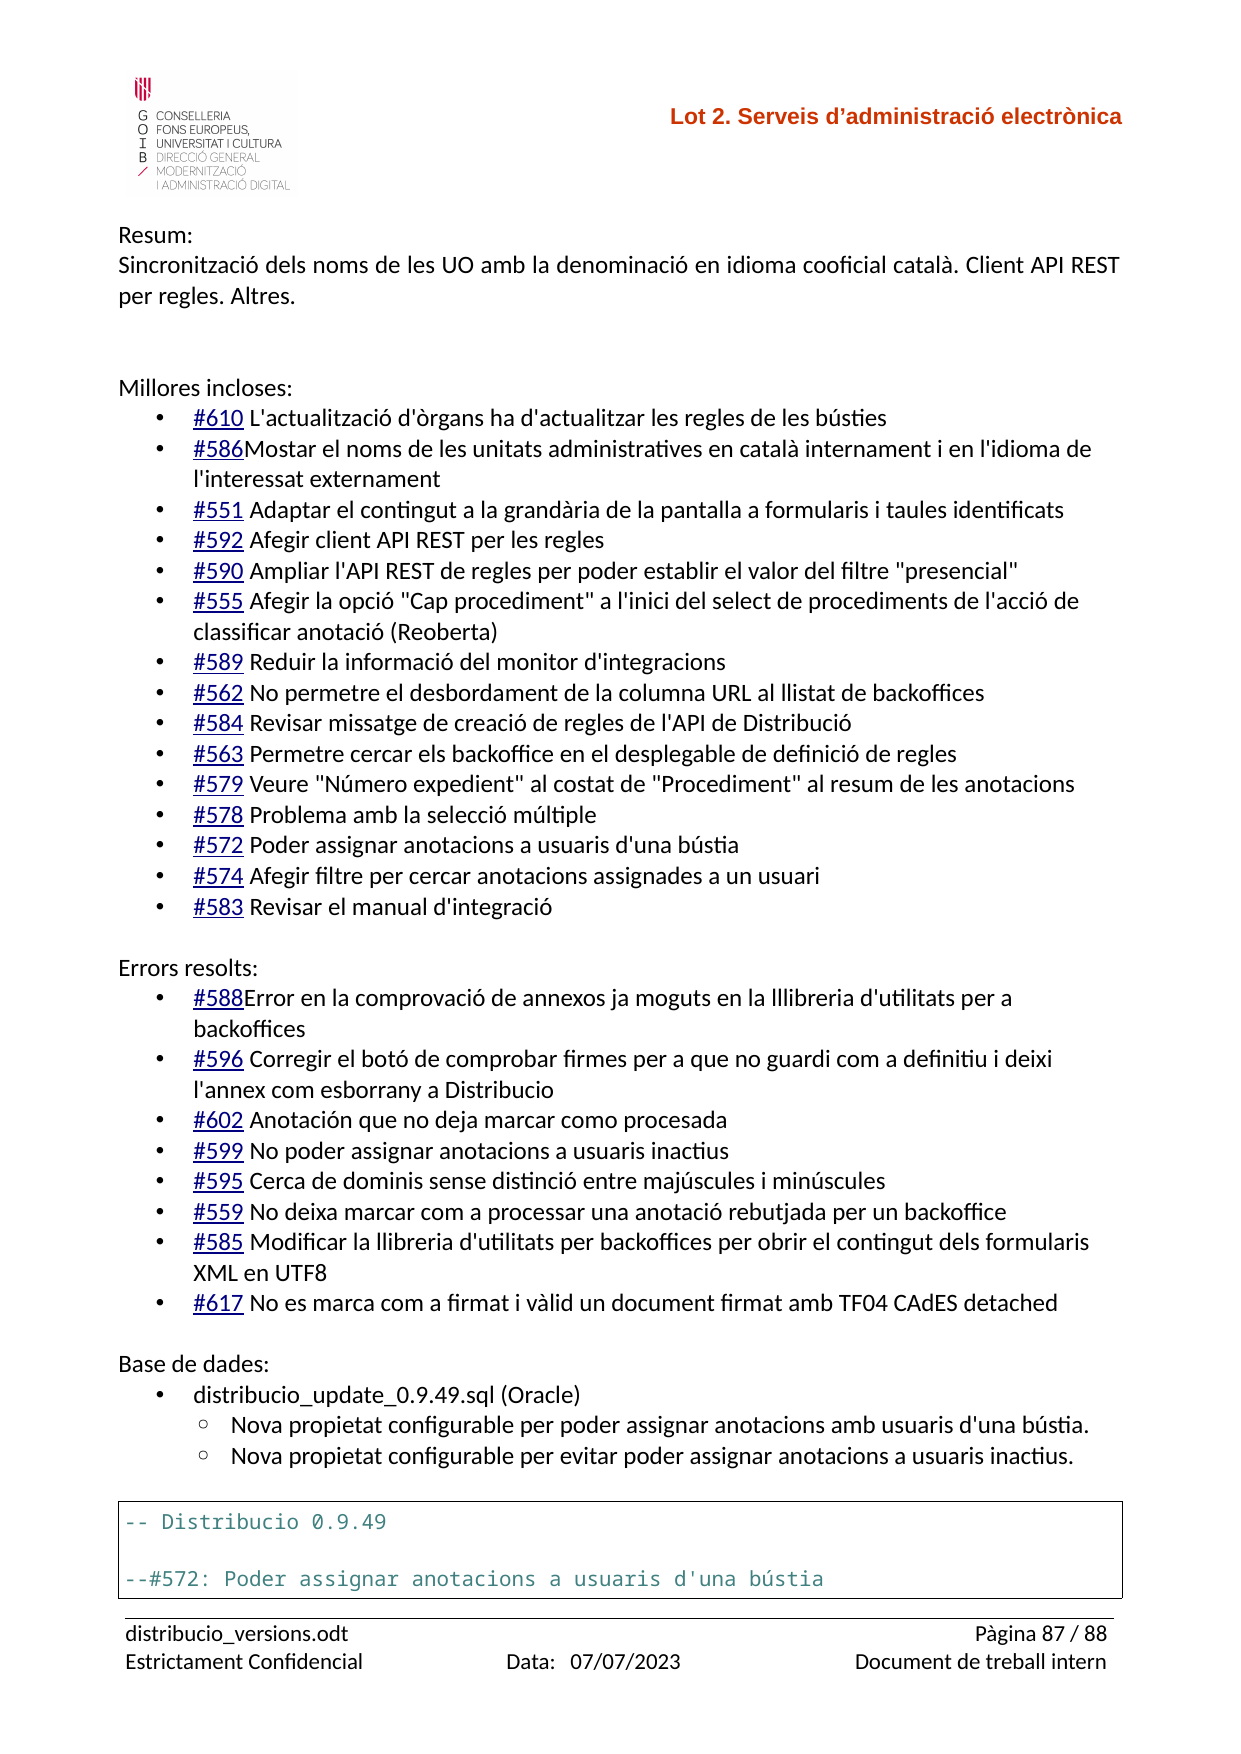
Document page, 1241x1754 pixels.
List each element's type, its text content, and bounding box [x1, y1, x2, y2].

list #586Mostar el noms de les unitats administratives en català internament i en l'idioma de l'interessat externament [156, 433, 1122, 494]
list #584 Revisar missatge de creació de regles de l'API de Distribució [156, 707, 1122, 738]
list #578 Problema amb la selecció múltiple [156, 799, 1122, 829]
list #589 Reduir la informació del monitor d'integracions [156, 646, 1122, 677]
list #592 Afegir client API REST per les regles [156, 524, 1122, 555]
text Millores incloses: [118, 372, 1122, 402]
list #590 Ampliar l'API REST de regles per poder establir el valor del filtre "presencial" [156, 555, 1122, 585]
list #583 Revisar el manual d'integració [156, 891, 1122, 921]
text Errors resolts: [118, 952, 1122, 982]
list distribucio_update_0.9.49.sql (Oracle) [156, 1379, 1122, 1409]
list #563 Permetre cercar els backoffice en el desplegable de definició de regles [156, 738, 1122, 768]
list #579 Veure "Número expedient" al costat de "Procediment" al resum de les anotacions [156, 768, 1122, 799]
list #555 Afegir la opció "Cap procediment" a l'inici del select de procediments de l'acció de classificar anotació (Reoberta) [156, 585, 1122, 646]
list #572 Poder assignar anotacions a usuaris d'una bústia [156, 829, 1122, 860]
list #585 Modificar la llibreria d'utilitats per backoffices per obrir el contingut dels formularis XML en UTF8 [156, 1226, 1122, 1287]
list #574 Afegir filtre per cercar anotacions assignades a un usuari [156, 860, 1122, 891]
list #596 Corregir el botó de comprobar firmes per a que no guardi com a definitiu i deixi l'annex com esborrany a Distribucio [156, 1043, 1122, 1104]
list #595 Cerca de dominis sense distinció entre majúscules i minúscules [156, 1165, 1122, 1196]
list #551 Adaptar el contingut a la grandària de la pantalla a formularis i taules identificats [156, 494, 1122, 524]
list Nova propietat configurable per evitar poder assignar anotacions a usuaris inactius. [193, 1440, 1122, 1471]
text Resum: [118, 219, 1122, 250]
list #610 L'actualització d'òrgans ha d'actualitzar les regles de les bústies [156, 402, 1122, 433]
list #562 No permetre el desbordament de la columna URL al llistat de backoffices [156, 677, 1122, 707]
table_header -- Distribucio 0.9.49 --#572: Poder assignar anotacions a usuaris d'una bústia [119, 1502, 1122, 1598]
picture [126, 70, 299, 197]
list #588Error en la comprovació de annexos ja moguts en la lllibreria d'utilitats per a backoffices [156, 982, 1122, 1043]
list #617 No es marca com a firmat i vàlid un document firmat amb TF04 CAdES detached [156, 1287, 1122, 1318]
list Nova propietat configurable per poder assignar anotacions amb usuaris d'una bústia. [193, 1409, 1122, 1440]
list #559 No deixa marcar com a processar una anotació rebutjada per un backoffice [156, 1196, 1122, 1226]
text Base de dades: [118, 1348, 1122, 1379]
list #602 Anotación que no deja marcar como procesada [156, 1104, 1122, 1135]
text Sincronització dels noms de les UO amb la denominació en idioma cooficial català. Client API REST per regles. Altres. [118, 250, 1122, 311]
list #599 No poder assignar anotacions a usuaris inactius [156, 1135, 1122, 1165]
